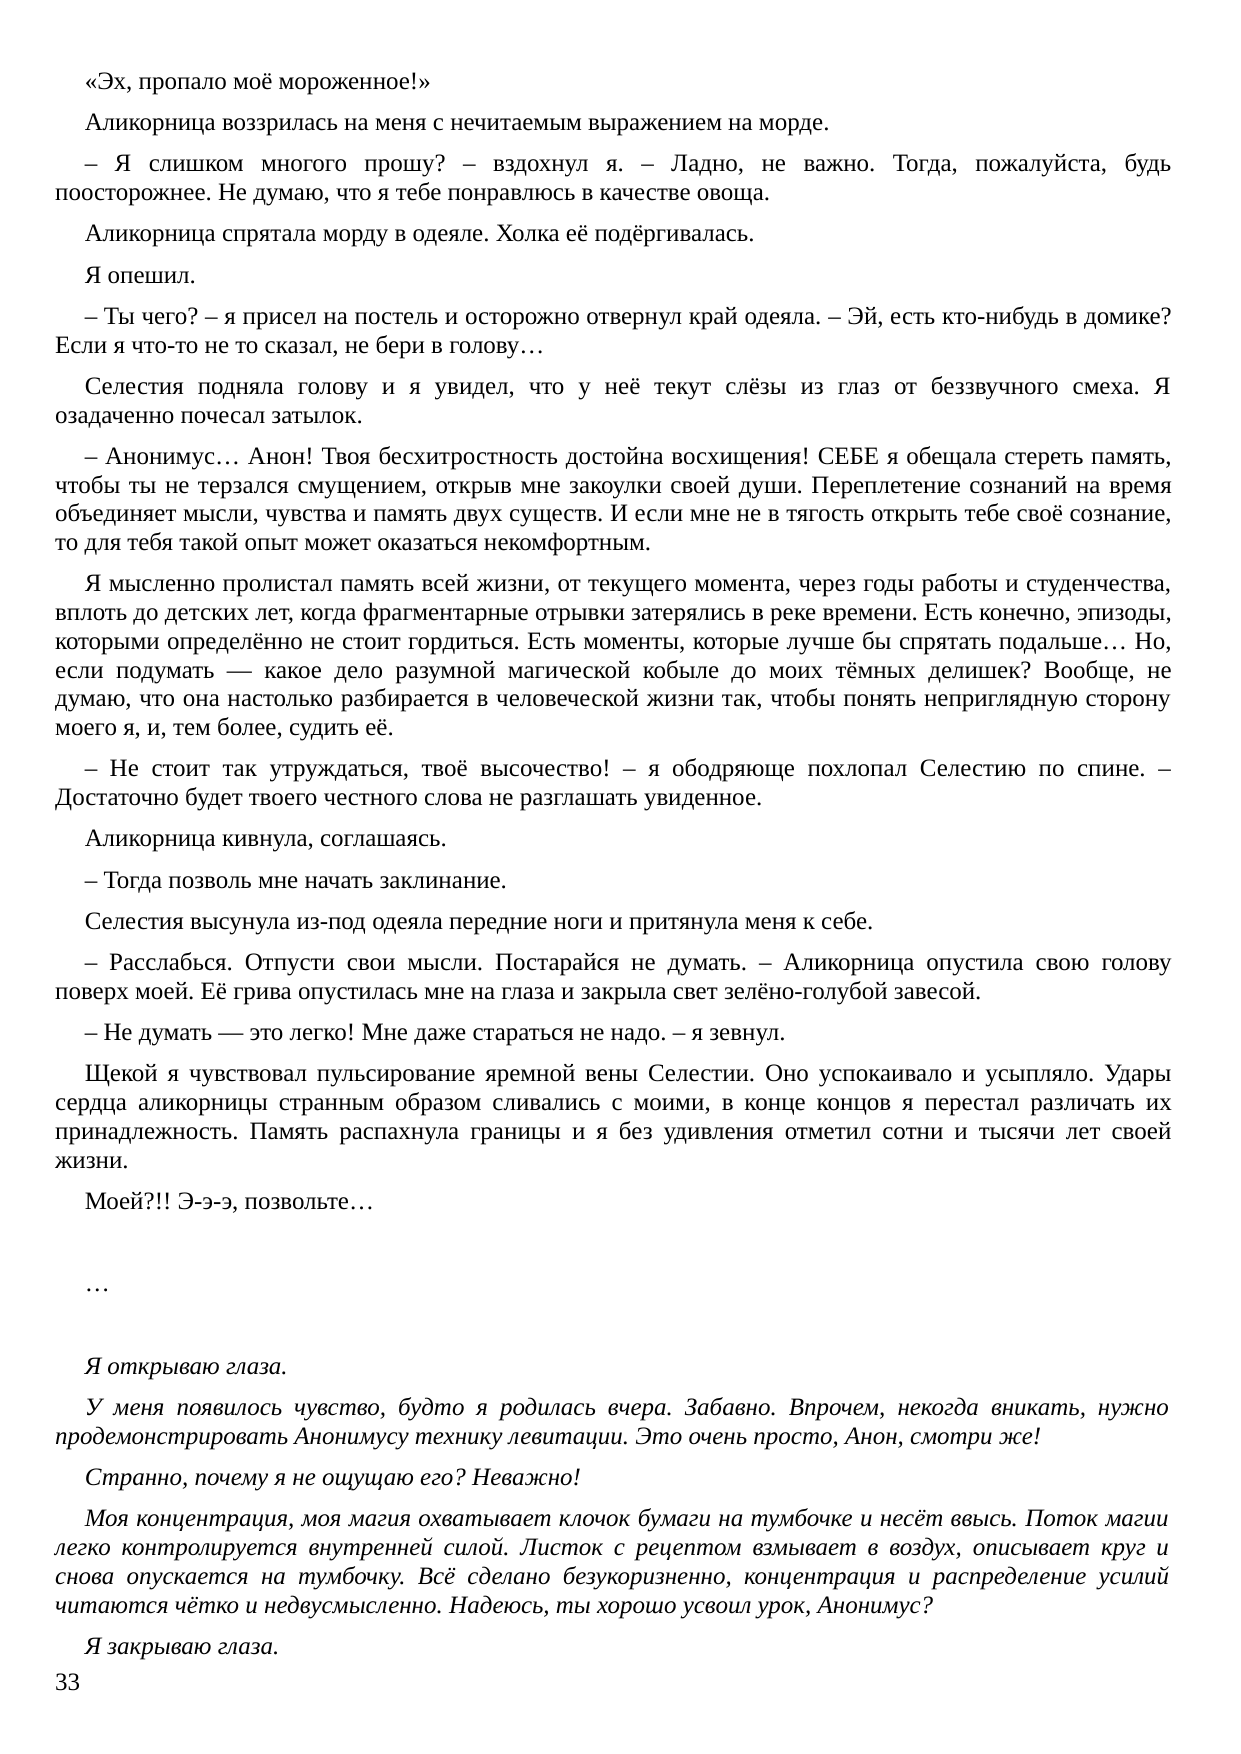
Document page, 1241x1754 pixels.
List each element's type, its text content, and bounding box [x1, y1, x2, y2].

text Моя концентрация, моя магия охватывает клочок бумаги на тумбочке и несёт ввысь. Поток магии легко контролируется внутренней силой. Листок с рецептом взмывает в воздух, описывает круг и снова опускается на тумбочку. Всё сделано безукоризненно, концентрация и распределение усилий читаются чётко и недвусмысленно. Надеюсь, ты хорошо усвоил урок, Анонимус? [55, 1503, 1173, 1618]
text … [55, 1268, 1173, 1297]
text Аликорница воззрилась на меня с нечитаемым выражением на морде. [55, 107, 1173, 136]
text – Анонимус… Анон! Твоя бесхитростность достойна восхищения! СЕБЕ я обещала стереть память, чтобы ты не терзался смущением, открыв мне закоулки своей души. Переплетение сознаний на время объединяет мысли, чувства и память двух существ. И если мне не в тягость открыть тебе своё сознание, то для тебя такой опыт может оказаться некомфортным. [55, 441, 1173, 556]
text Я опешил. [55, 260, 1173, 288]
text Я мысленно пролистал память всей жизни, от текущего момента, через годы работы и студенчества, вплоть до детских лет, когда фрагментарные отрывки затерялись в реке времени. Есть конечно, эпизоды, которыми определённо не стоит гордиться. Есть моменты, которые лучше бы спрятать подальше… Но, если подумать — какое дело разумной магической кобыле до моих тёмных делишек? Вообще, не думаю, что она настолько разбирается в человеческой жизни так, чтобы понять неприглядную сторону моего я, и, тем более, судить её. [55, 568, 1173, 741]
text – Тогда позволь мне начать заклинание. [55, 865, 1173, 893]
text Аликорница спрятала морду в одеяле. Холка её подёргивалась. [55, 218, 1173, 247]
text Селестия высунула из-под одеяла передние ноги и притянула меня к себе. [55, 906, 1173, 935]
text – Не думать — это легко! Мне даже стараться не надо. – я зевнул. [55, 1017, 1173, 1046]
text Я закрываю глаза. [55, 1631, 1173, 1660]
text – Расслабься. Отпусти свои мысли. Постарайся не думать. – Аликорница опустила свою голову поверх моей. Её грива опустилась мне на глаза и закрыла свет зелёно-голубой завесой. [55, 947, 1173, 1005]
text Я открываю глаза. [55, 1351, 1173, 1380]
text Аликорница кивнула, соглашаясь. [55, 823, 1173, 852]
text Селестия подняла голову и я увидел, что у неё текут слёзы из глаз от беззвучного смеха. Я озадаченно почесал затылок. [55, 371, 1173, 428]
text Странно, почему я не ощущаю его? Неважно! [55, 1462, 1173, 1491]
text У меня появилось чувство, будто я родилась вчера. Забавно. Впрочем, некогда вникать, нужно продемонстрировать Анонимусу технику левитации. Это очень просто, Анон, смотри же! [55, 1392, 1173, 1450]
text Моей?!! Э-э-э, позвольте… [55, 1186, 1173, 1215]
text «Эх, пропало моё мороженное!» [55, 66, 1173, 95]
text – Ты чего? – я присел на постель и осторожно отвернул край одеяла. – Эй, есть кто-нибудь в домике? Если я что-то не то сказал, не бери в голову… [55, 301, 1173, 358]
text – Не стоит так утруждаться, твоё высочество! – я ободряюще похлопал Селестию по спине. – Достаточно будет твоего честного слова не разглашать увиденное. [55, 753, 1173, 811]
text Щекой я чувствовал пульсирование яремной вены Селестии. Оно успокаивало и усыпляло. Удары сердца аликорницы странным образом сливались с моими, в конце концов я перестал различать их принадлежность. Память распахнула границы и я без удивления отметил сотни и тысячи лет своей жизни. [55, 1058, 1173, 1173]
text – Я слишком многого прошу? – вздохнул я. – Ладно, не важно. Тогда, пожалуйста, будь поосторожнее. Не думаю, что я тебе понравлюсь в качестве овоща. [55, 148, 1173, 206]
